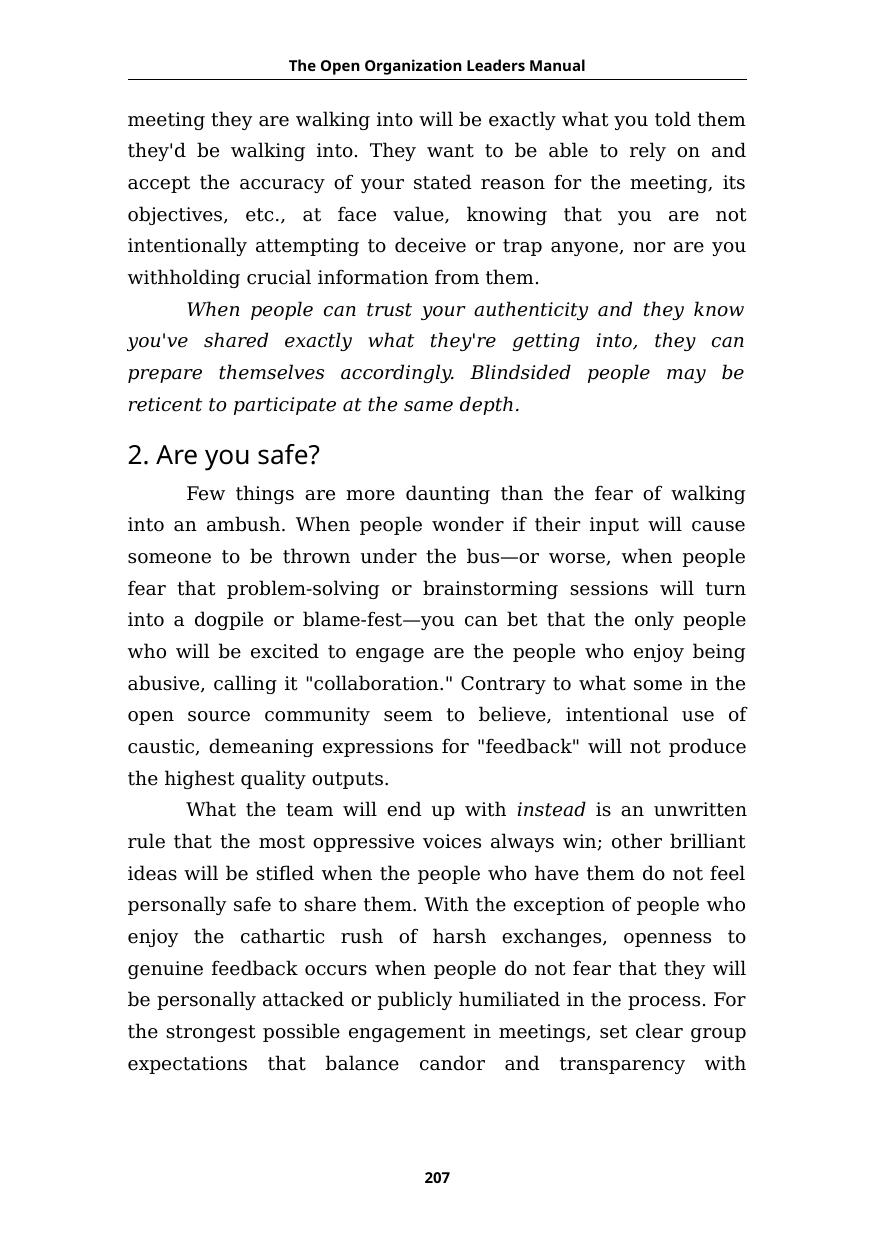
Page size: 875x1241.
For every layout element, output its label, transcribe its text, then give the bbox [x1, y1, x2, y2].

text meeting they are walking into will be exactly what you told them they'd be walking into. They want to be able to rely on and accept the accuracy of your stated reason for the meeting, its objectives, etc., at face value, knowing that you are not intentionally attempting to deceive or trap anyone, nor are you withholding crucial information from them. [127, 109, 747, 289]
text What the team will end up with instead is an unwritten rule that the most oppressive voices always win; other brilliant ideas will be stifled when the people who have them do not feel personally safe to share them. With the exception of people who enjoy the cathartic rush of harsh exchanges, openness to genuine feedback occurs when people do not fear that they will be personally attacked or publicly humiliated in the process. For the strongest possible engagement in meetings, set clear group expectations that balance candor and transparency with [127, 799, 747, 1075]
text Few things are more daunting than the fear of walking into an ambush. When people wonder if their input will cause someone to be thrown under the bus—or worse, when people fear that problem-solving or brainstorming sessions will turn into a dogpile or blame-fest—you can bet that the only people who will be excited to engage are the people who enjoy being abusive, calling it "collaboration." Contrary to what some in the open source community seem to believe, intentional use of caustic, demeaning expressions for "feedback" will not produce the highest quality outputs. [127, 483, 747, 790]
subtitle 2. Are you safe? [127, 440, 747, 470]
text When people can trust your authenticity and they know you've shared exactly what they're getting into, they can prepare themselves accordingly. Blindsided people may be reticent to participate at the same depth. [127, 299, 747, 416]
